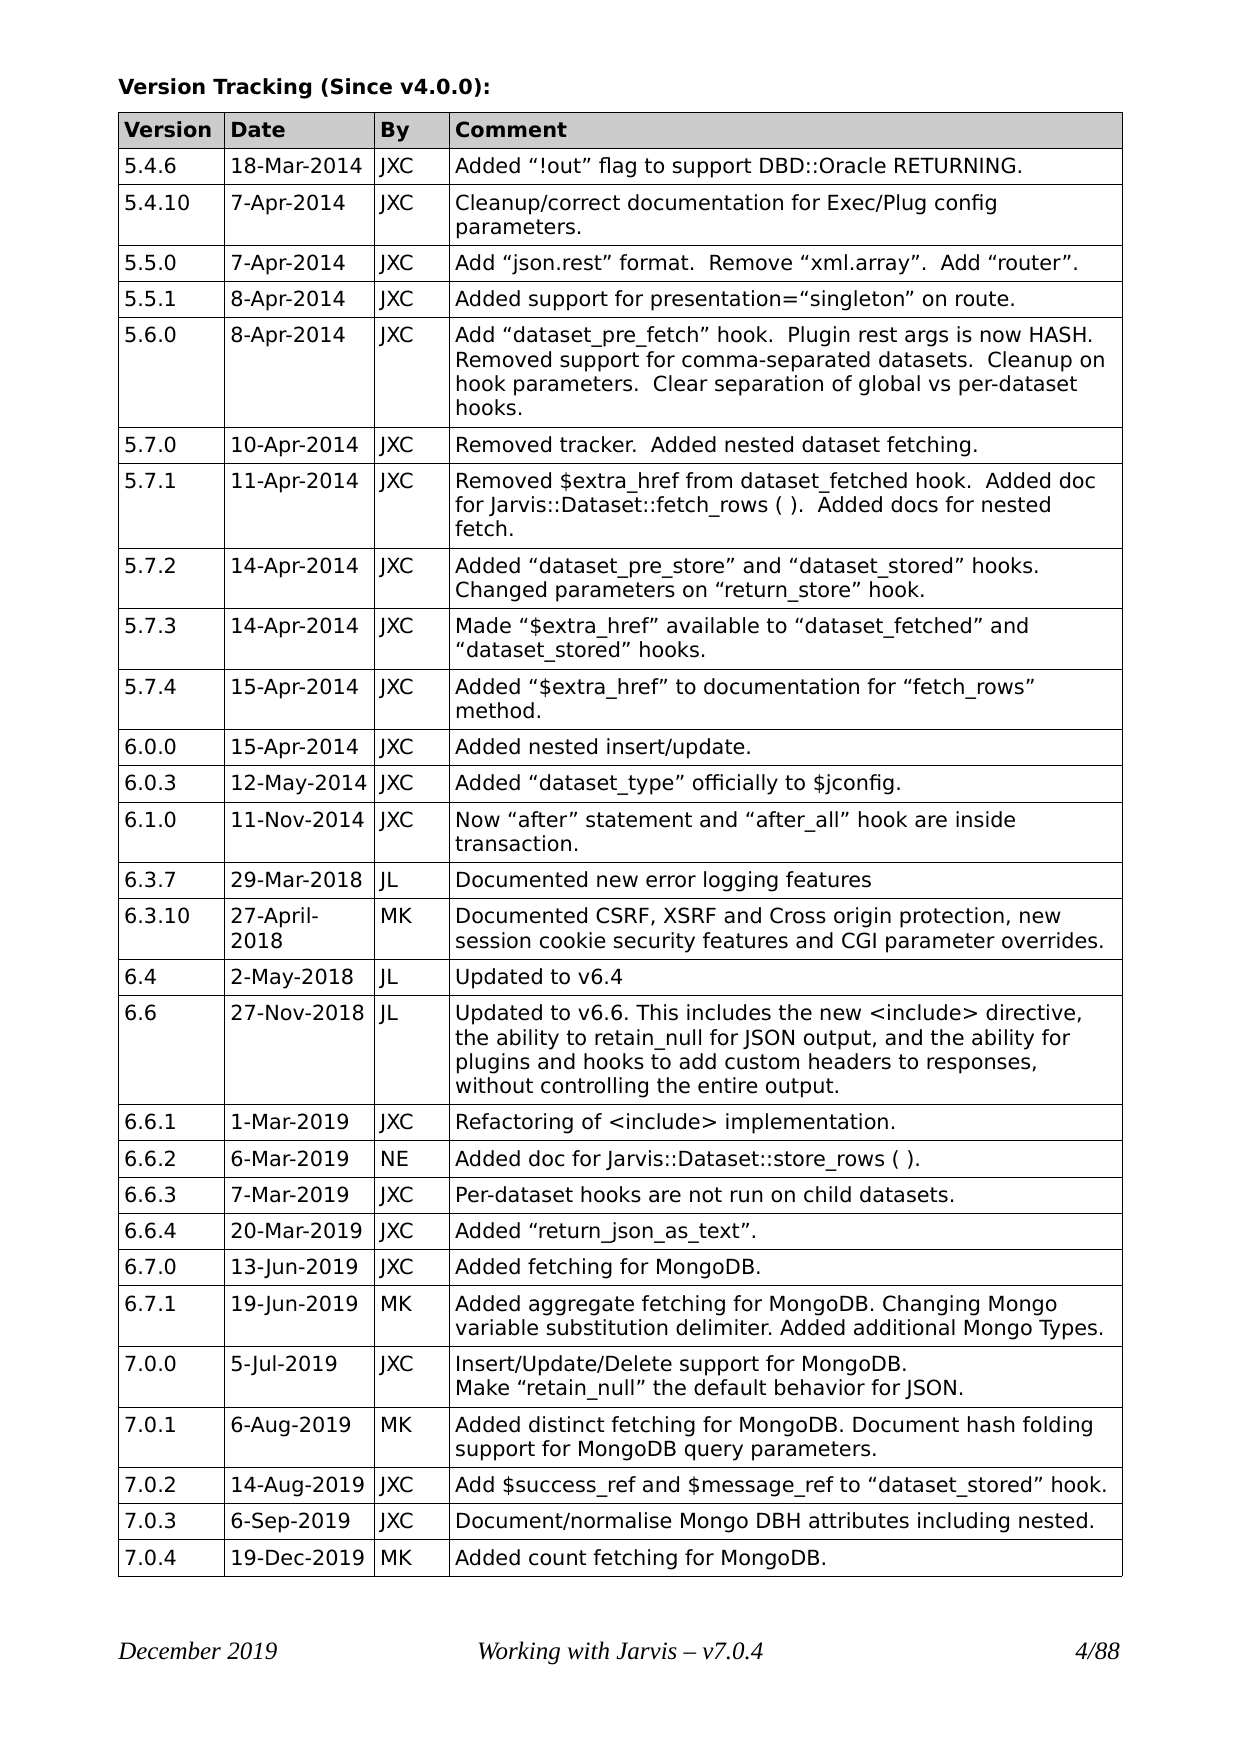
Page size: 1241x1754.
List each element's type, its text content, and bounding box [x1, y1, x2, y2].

table_cell Added “!out” flag to support DBD::Oracle RETURNING. [450, 149, 1122, 184]
table_cell NE [375, 1141, 449, 1177]
table_cell 6.1.0 [119, 803, 224, 862]
table_cell Added nested insert/update. [450, 730, 1122, 765]
table_cell JXC [375, 464, 449, 547]
table_cell Removed tracker. Added nested dataset fetching. [450, 428, 1122, 463]
table_cell 1-Mar-2019 [225, 1105, 374, 1140]
table_cell Cleanup/correct documentation for Exec/Plug config parameters. [450, 185, 1122, 245]
table_cell 12-May-2014 [225, 766, 374, 801]
table_cell MK [375, 1408, 449, 1467]
table_cell 13-Jun-2019 [225, 1250, 374, 1285]
table_cell 5.5.0 [119, 246, 224, 281]
table_cell 20-Mar-2019 [225, 1214, 374, 1249]
table_header Date [225, 113, 374, 148]
table_cell 7.0.3 [119, 1504, 224, 1539]
table_cell Added distinct fetching for MongoDB. Document hash folding support for MongoDB query parameters. [450, 1408, 1122, 1467]
table_cell 6.0.0 [119, 730, 224, 765]
table_cell JL [375, 996, 449, 1104]
table_cell Add “json.rest” format. Remove “xml.array”. Add “router”. [450, 246, 1122, 281]
table_cell 5.7.0 [119, 428, 224, 463]
table_cell JL [375, 960, 449, 995]
table_cell JXC [375, 246, 449, 281]
table_cell 5.7.3 [119, 609, 224, 668]
table_cell Added count fetching for MongoDB. [450, 1540, 1122, 1576]
table_cell 7-Mar-2019 [225, 1178, 374, 1213]
table_cell JXC [375, 185, 449, 245]
table_cell Document/normalise Mongo DBH attributes including nested. [450, 1504, 1122, 1539]
table_cell Added “return_json_as_text”. [450, 1214, 1122, 1249]
table_cell 6.6.1 [119, 1105, 224, 1140]
table_cell Added “dataset_type” officially to $jconfig. [450, 766, 1122, 801]
table_cell MK [375, 1540, 449, 1576]
table_cell 14-Apr-2014 [225, 549, 374, 608]
table_cell Refactoring of <include> implementation. [450, 1105, 1122, 1140]
table_cell Per-dataset hooks are not run on child datasets. [450, 1178, 1122, 1213]
table_cell Added “$extra_href” to documentation for “fetch_rows” method. [450, 670, 1122, 729]
table_cell 8-Apr-2014 [225, 282, 374, 317]
table_cell 15-Apr-2014 [225, 730, 374, 765]
table_cell JXC [375, 1468, 449, 1503]
table_cell 5.7.1 [119, 464, 224, 547]
table_cell 7.0.1 [119, 1408, 224, 1467]
table_cell Added aggregate fetching for MongoDB. Changing Mongo variable substitution delimiter. Added additional Mongo Types. [450, 1286, 1122, 1346]
table_cell Updated to v6.4 [450, 960, 1122, 995]
table_cell 6-Aug-2019 [225, 1408, 374, 1467]
table_cell Added support for presentation=“singleton” on route. [450, 282, 1122, 317]
table_cell 10-Apr-2014 [225, 428, 374, 463]
table_cell JXC [375, 549, 449, 608]
table_cell 6-Sep-2019 [225, 1504, 374, 1539]
table_cell 6.0.3 [119, 766, 224, 801]
table_cell Added “dataset_pre_store” and “dataset_stored” hooks. Changed parameters on “return_store” hook. [450, 549, 1122, 608]
table_cell 6.6.3 [119, 1178, 224, 1213]
table_cell Add “dataset_pre_fetch” hook. Plugin rest args is now HASH. Removed support for comma-separated datasets. Cleanup on hook parameters. Clear separation of global vs per-dataset hooks. [450, 318, 1122, 426]
table_header By [375, 113, 449, 148]
table_cell 5.6.0 [119, 318, 224, 426]
table_cell 11-Nov-2014 [225, 803, 374, 862]
table_cell Updated to v6.6. This includes the new <include> directive, the ability to retain_null for JSON output, and the ability for plugins and hooks to add custom headers to responses, without controlling the entire output. [450, 996, 1122, 1104]
table_cell Added fetching for MongoDB. [450, 1250, 1122, 1285]
table_cell Now “after” statement and “after_all” hook are inside transaction. [450, 803, 1122, 862]
table_cell 6.6.2 [119, 1141, 224, 1177]
table_cell 6.4 [119, 960, 224, 995]
table_cell 6.3.10 [119, 899, 224, 959]
table_cell JXC [375, 1250, 449, 1285]
table_cell 6-Mar-2019 [225, 1141, 374, 1177]
table_header Comment [450, 113, 1122, 148]
table_cell JXC [375, 318, 449, 426]
table_cell 5.4.6 [119, 149, 224, 184]
table_cell JXC [375, 730, 449, 765]
table_cell 19-Jun-2019 [225, 1286, 374, 1346]
table_cell Removed $extra_href from dataset_fetched hook. Added doc for Jarvis::Dataset::fetch_rows ( ). Added docs for nested fetch. [450, 464, 1122, 547]
table_cell 29-Mar-2018 [225, 863, 374, 898]
table_cell 15-Apr-2014 [225, 670, 374, 729]
table_cell Made “$extra_href” available to “dataset_fetched” and “dataset_stored” hooks. [450, 609, 1122, 668]
table_cell 27-April-2018 [225, 899, 374, 959]
text Version Tracking (Since v4.0.0): [118, 75, 1122, 99]
table_cell 19-Dec-2019 [225, 1540, 374, 1576]
table_cell JXC [375, 766, 449, 801]
table_cell JXC [375, 803, 449, 862]
table_cell 5.7.2 [119, 549, 224, 608]
table_cell JXC [375, 609, 449, 668]
table_cell JXC [375, 149, 449, 184]
table_cell JXC [375, 1347, 449, 1406]
table_cell 14-Apr-2014 [225, 609, 374, 668]
table_cell 2-May-2018 [225, 960, 374, 995]
table_cell Insert/Update/Delete support for MongoDB. Make “retain_null” the default behavior for JSON. [450, 1347, 1122, 1406]
table_cell JXC [375, 1178, 449, 1213]
table_cell 7-Apr-2014 [225, 185, 374, 245]
table_cell JXC [375, 670, 449, 729]
table_cell 5.5.1 [119, 282, 224, 317]
table_cell 8-Apr-2014 [225, 318, 374, 426]
table_cell Documented CSRF, XSRF and Cross origin protection, new session cookie security features and CGI parameter overrides. [450, 899, 1122, 959]
table_cell 7.0.0 [119, 1347, 224, 1406]
table_cell Documented new error logging features [450, 863, 1122, 898]
table_cell 7.0.4 [119, 1540, 224, 1576]
table_cell 7.0.2 [119, 1468, 224, 1503]
table_cell 5.7.4 [119, 670, 224, 729]
table_cell JXC [375, 1105, 449, 1140]
table_cell 6.7.0 [119, 1250, 224, 1285]
table_cell MK [375, 1286, 449, 1346]
table_cell 11-Apr-2014 [225, 464, 374, 547]
table_cell 14-Aug-2019 [225, 1468, 374, 1503]
table_cell 7-Apr-2014 [225, 246, 374, 281]
table_cell 27-Nov-2018 [225, 996, 374, 1104]
table_cell 6.3.7 [119, 863, 224, 898]
table_cell JL [375, 863, 449, 898]
table_cell MK [375, 899, 449, 959]
table_cell 6.6.4 [119, 1214, 224, 1249]
table_cell Add $success_ref and $message_ref to “dataset_stored” hook. [450, 1468, 1122, 1503]
table_cell JXC [375, 282, 449, 317]
table_cell 6.6 [119, 996, 224, 1104]
table_header Version [119, 113, 224, 148]
table_cell JXC [375, 1504, 449, 1539]
table_cell 5-Jul-2019 [225, 1347, 374, 1406]
table_cell 6.7.1 [119, 1286, 224, 1346]
table_cell 5.4.10 [119, 185, 224, 245]
table_cell Added doc for Jarvis::Dataset::store_rows ( ). [450, 1141, 1122, 1177]
table_cell 18-Mar-2014 [225, 149, 374, 184]
table_cell JXC [375, 1214, 449, 1249]
table_cell JXC [375, 428, 449, 463]
